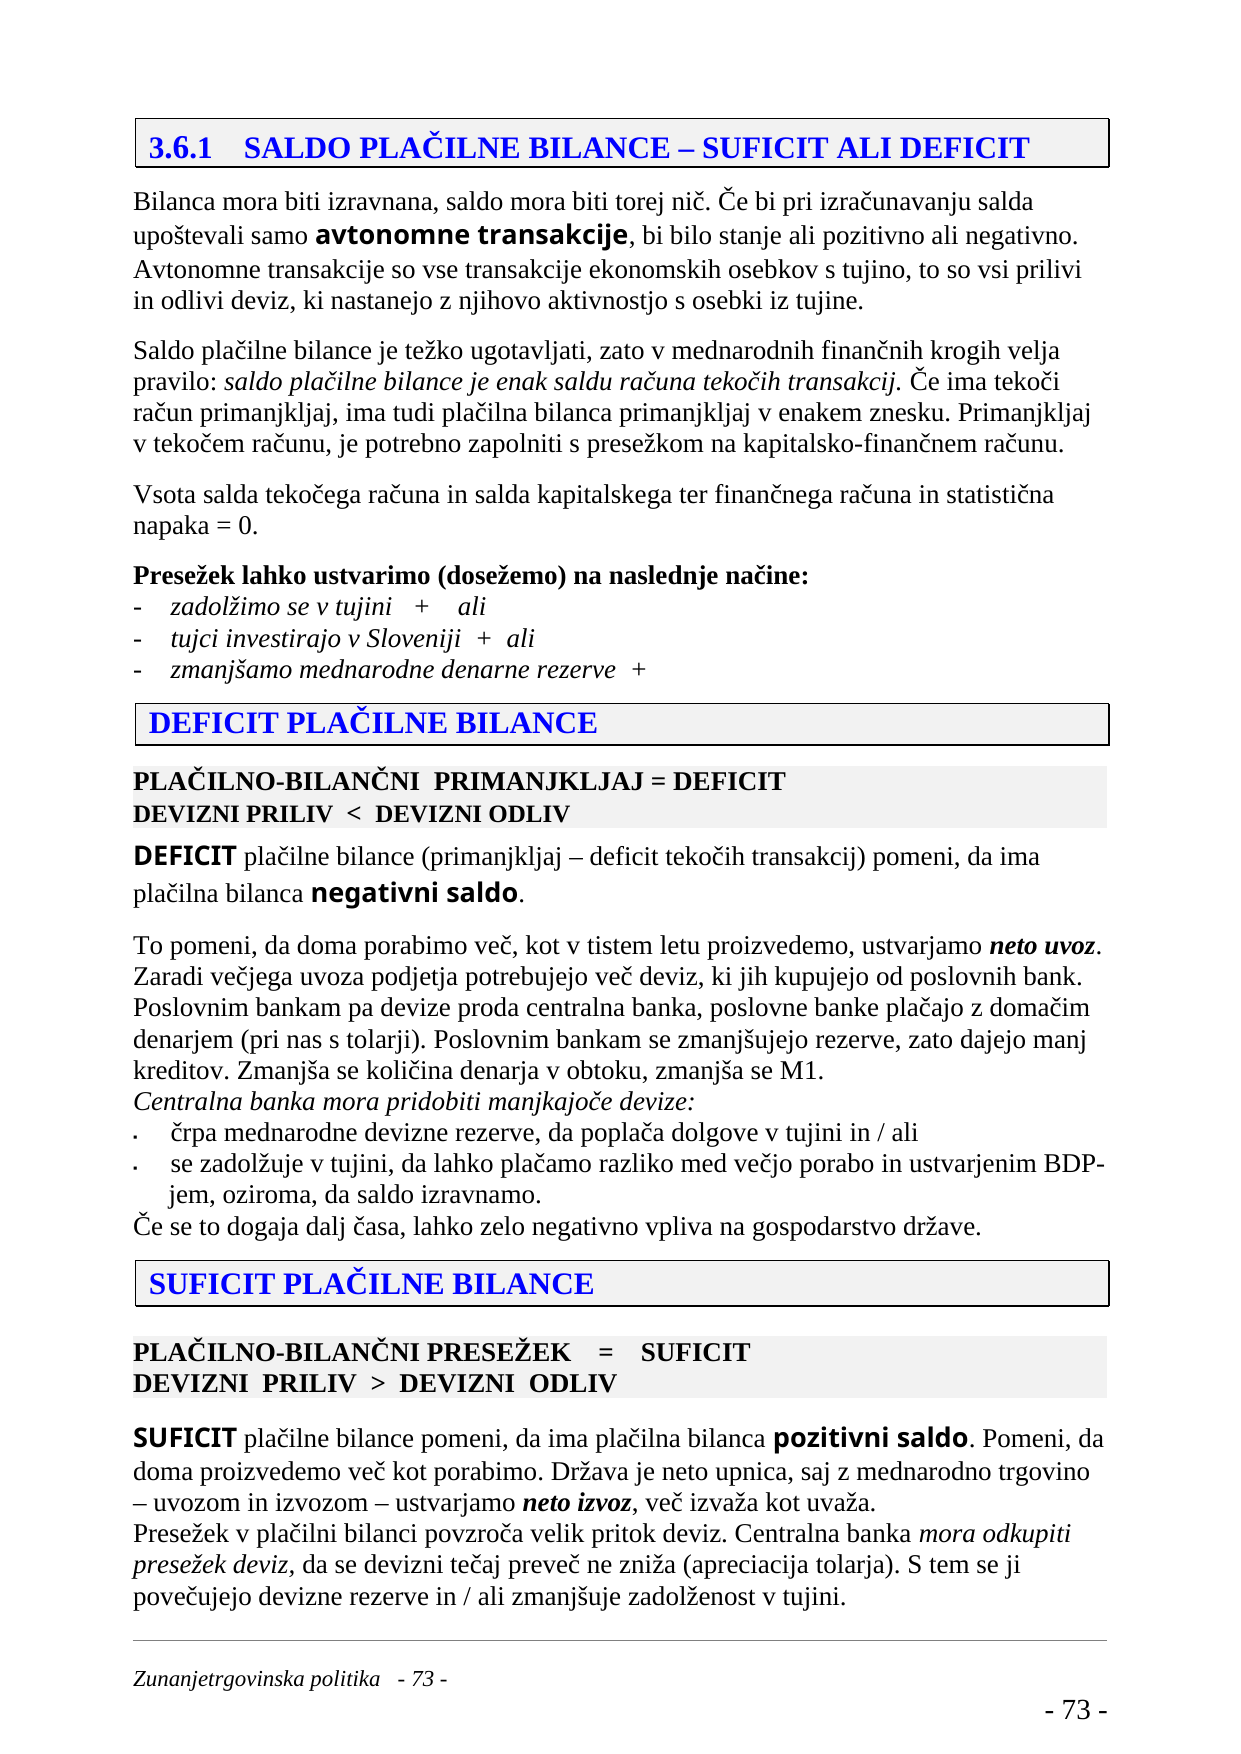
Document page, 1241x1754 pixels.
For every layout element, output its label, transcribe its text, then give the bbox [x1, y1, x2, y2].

subtitle DEFICIT PLAČILNE BILANCE [136, 704, 1108, 744]
text Presežek v plačilni bilanci povzroča velik pritok deviz. Centralna banka mora odkupiti presežek deviz, da se devizni tečaj preveč ne zniža (apreciacija tolarja). S tem se ji povečujejo devizne rezerve in / ali zmanjšuje zadolženost v tujini. [133, 1517, 1107, 1611]
text Vsota salda tekočega računa in salda kapitalskega ter finančnega računa in statistična napaka = 0. [133, 478, 1107, 540]
text Saldo plačilne bilance je težko ugotavljati, zato v mednarodnih finančnih krogih velja pravilo: saldo plačilne bilance je enak saldu računa tekočih transakcij. Če ima tekoči račun primanjkljaj, ima tudi plačilna bilanca primanjkljaj v enakem znesku. Primanjkljaj v tekočem računu, je potrebno zapolniti s presežkom na kapitalsko-finančnem računu. [133, 334, 1107, 459]
text Bilanca mora biti izravnana, saldo mora biti torej nič. Če bi pri izračunavanju salda upoštevali samo avtonomne transakcije, bi bilo stanje ali pozitivno ali negativno. [133, 185, 1107, 253]
text Presežek lahko ustvarimo (dosežemo) na naslednje načine: [133, 559, 1107, 591]
list tujci investirajo v Sloveniji + ali [133, 622, 1107, 653]
list zmanjšamo mednarodne denarne rezerve + [133, 653, 1107, 684]
subtitle SUFICIT PLAČILNE BILANCE [136, 1261, 1108, 1305]
text PLAČILNO-BILANČNI PRESEŽEK = SUFICIT [133, 1336, 1107, 1367]
text Če se to dogaja dalj časa, lahko zelo negativno vpliva na gospodarstvo države. [133, 1209, 1107, 1241]
text To pomeni, da doma porabimo več, kot v tistem letu proizvedemo, ustvarjamo neto uvoz. Zaradi večjega uvoza podjetja potrebujejo več deviz, ki jih kupujejo od poslovnih bank. Poslovnim bankam pa devize proda centralna banka, poslovne banke plačajo z domačim denarjem (pri nas s tolarji). Poslovnim bankam se zmanjšujejo rezerve, zato dajejo manj kreditov. Zmanjša se količina denarja v obtoku, zmanjša se M1. [133, 929, 1107, 1085]
text DEFICIT plačilne bilance (primanjkljaj – deficit tekočih transakcij) pomeni, da ima plačilna bilanca negativni saldo. [133, 836, 1107, 910]
text DEVIZNI PRILIV > DEVIZNI ODLIV [133, 1367, 1107, 1398]
subtitle 3.6.1 SALDO PLAČILNE BILANCE – SUFICIT ALI DEFICIT [136, 119, 1108, 166]
text Avtonomne transakcije so vse transakcije ekonomskih osebkov s tujino, to so vsi prilivi in odlivi deviz, ki nastanejo z njihovo aktivnostjo s osebki iz tujine. [133, 253, 1107, 315]
text DEVIZNI PRILIV < DEVIZNI ODLIV [133, 797, 1107, 828]
list zadolžimo se v tujini + ali [133, 591, 1107, 622]
text Centralna banka mora pridobiti manjkajoče devize: [133, 1085, 1107, 1116]
list se zadolžuje v tujini, da lahko plačamo razliko med večjo porabo in ustvarjenim BDP-jem, oziroma, da saldo izravnamo. [133, 1147, 1107, 1209]
text SUFICIT plačilne bilance pomeni, da ima plačilna bilanca pozitivni saldo. Pomeni, da doma proizvedemo več kot porabimo. Država je neto upnica, saj z mednarodno trgovino – uvozom in izvozom – ustvarjamo neto izvoz, več izvaža kot uvaža. [133, 1418, 1107, 1517]
list črpa mednarodne devizne rezerve, da poplača dolgove v tujini in / ali [133, 1116, 1107, 1147]
text PLAČILNO-BILANČNI PRIMANJKLJAJ = DEFICIT [133, 766, 1107, 797]
